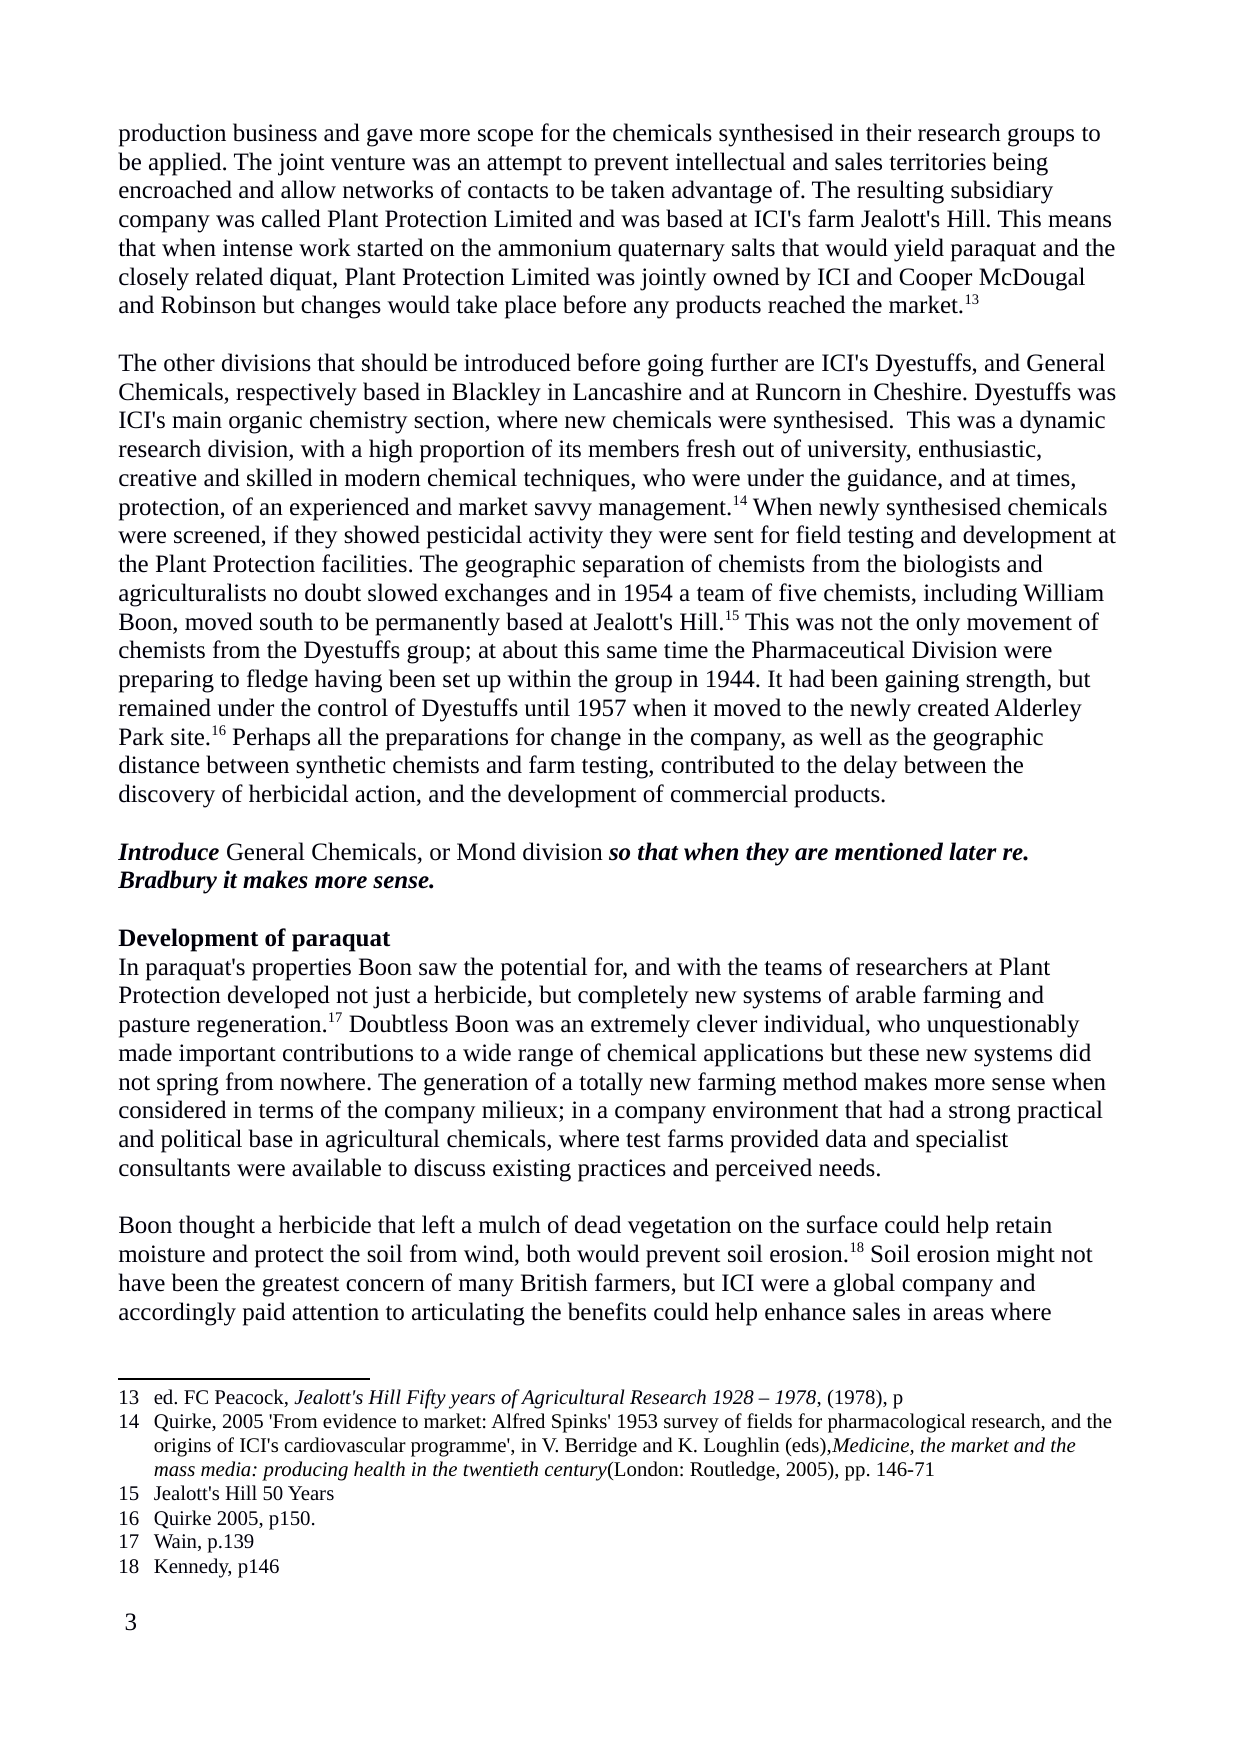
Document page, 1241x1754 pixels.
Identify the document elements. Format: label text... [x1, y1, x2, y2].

text Jealott's Hill 50 Years [118, 1481, 1122, 1505]
text Introduce General Chemicals, or Mond division so that when they are mentioned later re. Bradbury it makes more sense. [118, 837, 1122, 894]
text Quirke, 2005 'From evidence to market: Alfred Spinks' 1953 survey of fields for pharmacological research, and the origins of ICI's cardiovascular programme', in V. Berridge and K. Loughlin (eds),Medicine, the market and the mass media: producing health in the twentieth century(London: Routledge, 2005), pp. 146-71 [118, 1409, 1122, 1481]
text In paraquat's properties Boon saw the potential for, and with the teams of researchers at Plant Protection developed not just a herbicide, but completely new systems of arable farming and pasture regeneration. Doubtless Boon was an extremely clever individual, who unquestionably made important contributions to a wide range of chemical applications but these new systems did not spring from nowhere. The generation of a totally new farming method makes more sense when considered in terms of the company milieux; in a company environment that had a strong practical and political base in agricultural chemicals, where test farms provided data and specialist consultants were available to discuss existing practices and perceived needs. [118, 952, 1122, 1182]
text production business and gave more scope for the chemicals synthesised in their research groups to be applied. The joint venture was an attempt to prevent intellectual and sales territories being encroached and allow networks of contacts to be taken advantage of. The resulting subsidiary company was called Plant Protection Limited and was based at ICI's farm Jealott's Hill. This means that when intense work started on the ammonium quaternary salts that would yield paraquat and the closely related diquat, Plant Protection Limited was jointly owned by ICI and Cooper McDougal and Robinson but changes would take place before any products reached the market. [118, 118, 1122, 319]
text Quirke 2005, p150. [118, 1505, 1122, 1529]
text The other divisions that should be introduced before going further are ICI's Dyestuffs, and General Chemicals, respectively based in Blackley in Lancashire and at Runcorn in Cheshire. Dyestuffs was ICI's main organic chemistry section, where new chemicals were synthesised. This was a dynamic research division, with a high proportion of its members fresh out of university, enthusiastic, creative and skilled in modern chemical techniques, who were under the guidance, and at times, protection, of an experienced and market savvy management. When newly synthesised chemicals were screened, if they showed pesticidal activity they were sent for field testing and development at the Plant Protection facilities. The geographic separation of chemists from the biologists and agriculturalists no doubt slowed exchanges and in 1954 a team of five chemists, including William Boon, moved south to be permanently based at Jealott's Hill. This was not the only movement of chemists from the Dyestuffs group; at about this same time the Pharmaceutical Division were preparing to fledge having been set up within the group in 1944. It had been gaining strength, but remained under the control of Dyestuffs until 1957 when it moved to the newly created Alderley Park site. Perhaps all the preparations for change in the company, as well as the geographic distance between synthetic chemists and farm testing, contributed to the delay between the discovery of herbicidal action, and the development of commercial products. [118, 348, 1122, 808]
text Wain, p.139 [118, 1529, 1122, 1553]
text Development of paraquat [118, 923, 1122, 952]
text Boon thought a herbicide that left a mulch of dead vegetation on the surface could help retain moisture and protect the soil from wind, both would prevent soil erosion. Soil erosion might not have been the greatest concern of many British farmers, but ICI were a global company and accordingly paid attention to articulating the benefits could help enhance sales in areas where [118, 1211, 1122, 1326]
text Kennedy, p146 [118, 1553, 1122, 1578]
text ed. FC Peacock, Jealott's Hill Fifty years of Agricultural Research 1928 – 1978, (1978), p [118, 1385, 1122, 1409]
